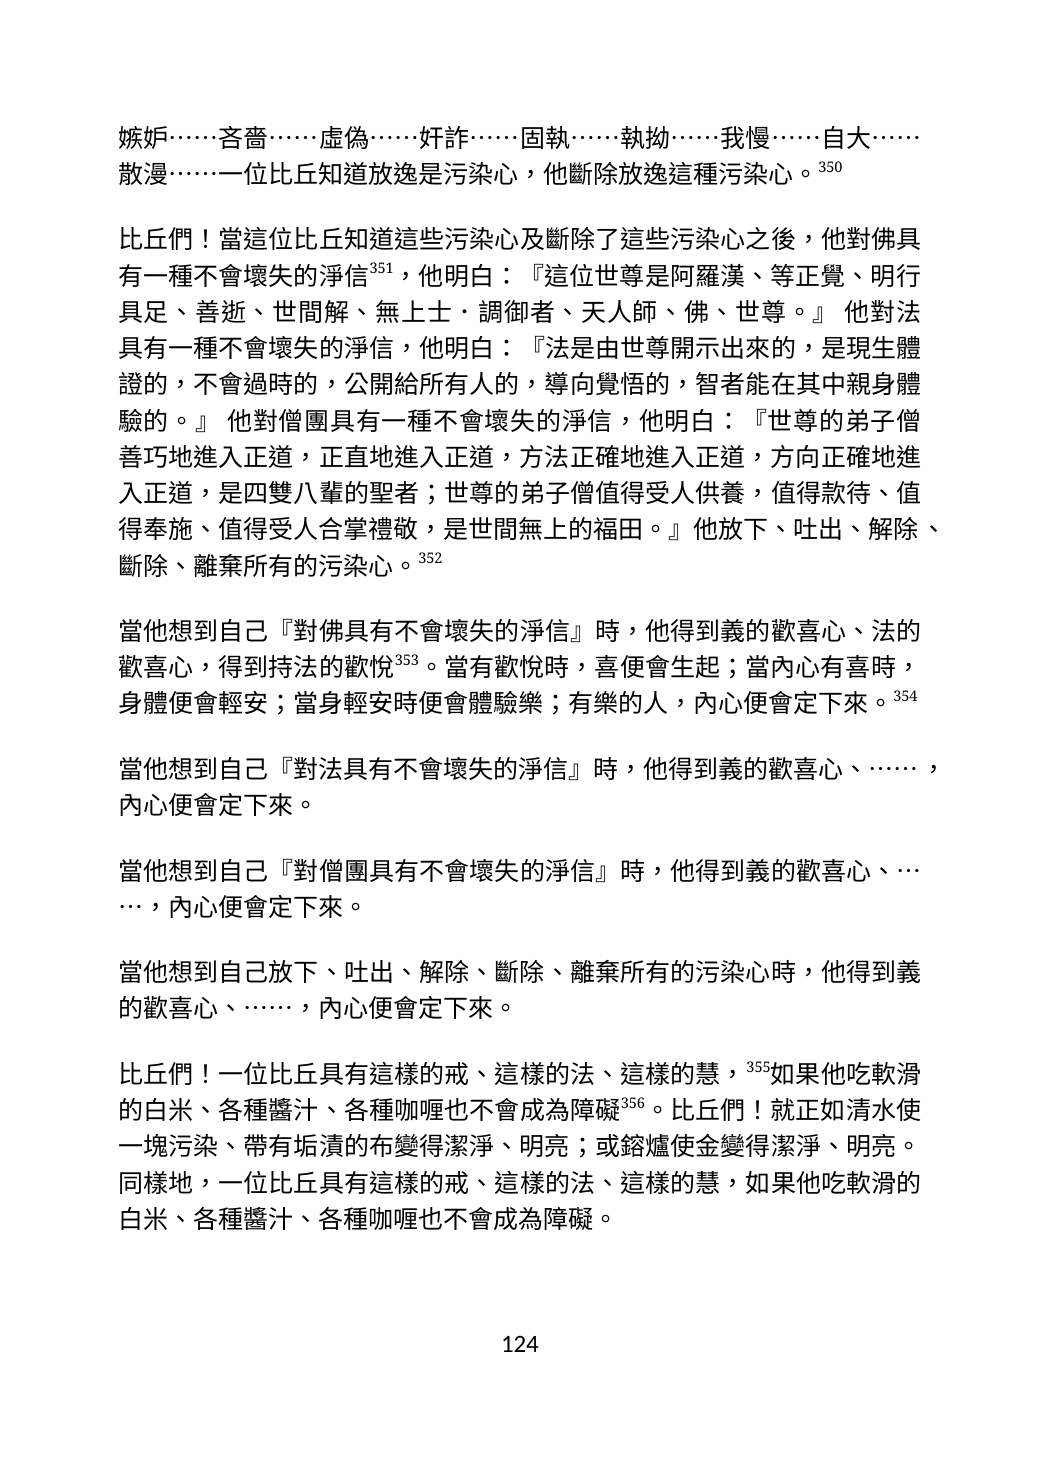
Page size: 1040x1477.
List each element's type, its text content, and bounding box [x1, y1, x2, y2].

text 當他想到自己『對佛具有不會壞失的淨信』時，他得到義的歡喜心、法的歡喜心，得到持法的歡悅。當有歡悅時，喜便會生起；當內心有喜時，身體便會輕安；當身輕安時便會體驗樂；有樂的人，內心便會定下來。 [118, 611, 921, 720]
text 嫉妒……吝嗇……虛偽……奸詐……固執……執拗……我慢……自大……散漫……一位比丘知道放逸是污染心，他斷除放逸這種污染心。 [118, 118, 921, 191]
text 當他想到自己放下、吐出、解除、斷除、離棄所有的污染心時，他得到義的歡喜心、……，內心便會定下來。 [118, 953, 921, 1025]
text 當他想到自己『對僧團具有不會壞失的淨信』時，他得到義的歡喜心、……，內心便會定下來。 [118, 851, 921, 923]
text 比丘們！一位比丘具有這樣的戒、這樣的法、這樣的慧，如果他吃軟滑的白米、各種醬汁、各種咖喱也不會成為障礙。比丘們！就正如清水使一塊污染、帶有垢漬的布變得潔淨、明亮；或鎔爐使金變得潔淨、明亮。同樣地，一位比丘具有這樣的戒、這樣的法、這樣的慧，如果他吃軟滑的白米、各種醬汁、各種咖喱也不會成為障礙。 [118, 1054, 921, 1236]
text 當他想到自己『對法具有不會壞失的淨信』時，他得到義的歡喜心、……，內心便會定下來。 [118, 749, 921, 822]
text 比丘們！當這位比丘知道這些污染心及斷除了這些污染心之後，他對佛具有一種不會壞失的淨信，他明白：『這位世尊是阿羅漢、等正覺、明行具足、善逝、世間解、無上士．調御者、天人師、佛、世尊。』 他對法具有一種不會壞失的淨信，他明白：『法是由世尊開示出來的，是現生體證的，不會過時的，公開給所有人的，導向覺悟的，智者能在其中親身體驗的。』 他對僧團具有一種不會壞失的淨信，他明白：『世尊的弟子僧善巧地進入正道，正直地進入正道，方法正確地進入正道，方向正確地進入正道，是四雙八輩的聖者；世尊的弟子僧值得受人供養，值得款待、值得奉施、值得受人合掌禮敬，是世間無上的福田。』他放下、吐出、解除、斷除、離棄所有的污染心。 [118, 220, 921, 582]
